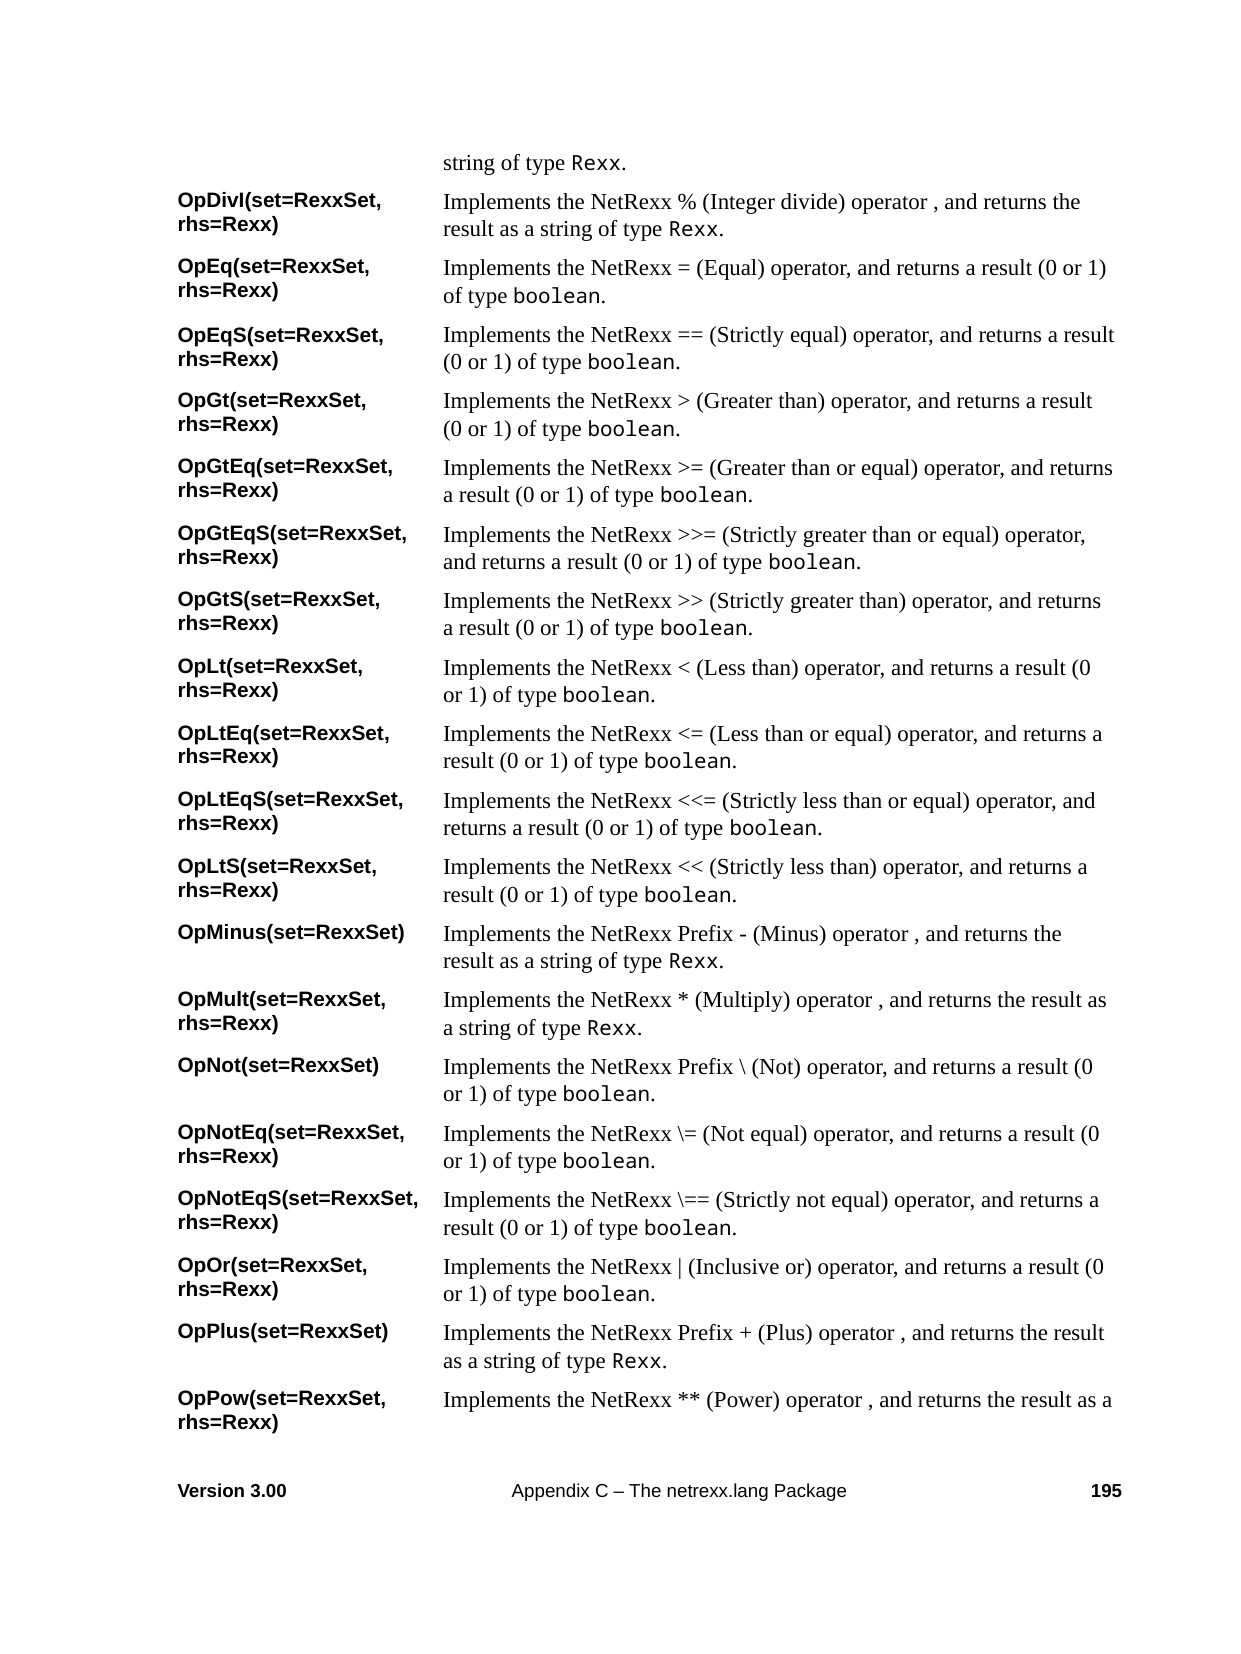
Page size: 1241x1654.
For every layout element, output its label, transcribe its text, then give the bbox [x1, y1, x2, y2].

table_cell Implements the NetRexx << (Strictly less than) operator, and returns a result (0 or 1) of type boolean. [443, 854, 1122, 920]
table_cell OpGtS(set=RexxSet, rhs=Rexx) [177, 587, 443, 654]
table_cell Implements the NetRexx == (Strictly equal) operator, and returns a result (0 or 1) of type boolean. [443, 321, 1122, 387]
table_cell OpMinus(set=RexxSet) [177, 920, 443, 987]
table_cell OpNotEq(set=RexxSet, rhs=Rexx) [177, 1120, 443, 1186]
table_cell Implements the NetRexx = (Equal) operator, and returns a result (0 or 1) of type boolean. [443, 254, 1122, 321]
table_cell OpPow(set=RexxSet, rhs=Rexx) [177, 1386, 443, 1434]
table_cell string of type Rexx. [443, 148, 1122, 188]
table_cell OpLtEq(set=RexxSet, rhs=Rexx) [177, 720, 443, 787]
table_cell Implements the NetRexx Prefix + (Plus) operator , and returns the result as a string of type Rexx. [443, 1319, 1122, 1386]
table_cell Implements the NetRexx Prefix \ (Not) operator, and returns a result (0 or 1) of type boolean. [443, 1053, 1122, 1120]
table_cell Implements the NetRexx <<= (Strictly less than or equal) operator, and returns a result (0 or 1) of type boolean. [443, 787, 1122, 853]
table_cell OpOr(set=RexxSet, rhs=Rexx) [177, 1253, 443, 1319]
table_cell OpLtS(set=RexxSet, rhs=Rexx) [177, 854, 443, 920]
table_cell Implements the NetRexx \== (Strictly not equal) operator, and returns a result (0 or 1) of type boolean. [443, 1186, 1122, 1253]
table_cell Implements the NetRexx * (Multiply) operator , and returns the result as a string of type Rexx. [443, 987, 1122, 1053]
table_cell OpGt(set=RexxSet, rhs=Rexx) [177, 388, 443, 454]
table_cell OpGtEq(set=RexxSet, rhs=Rexx) [177, 454, 443, 521]
table_cell Implements the NetRexx >> (Strictly greater than) operator, and returns a result (0 or 1) of type boolean. [443, 587, 1122, 654]
table_cell OpPlus(set=RexxSet) [177, 1319, 443, 1386]
table_cell [177, 148, 443, 188]
table_cell Implements the NetRexx > (Greater than) operator, and returns a result (0 or 1) of type boolean. [443, 388, 1122, 454]
table_cell OpGtEqS(set=RexxSet, rhs=Rexx) [177, 521, 443, 587]
table_cell Implements the NetRexx ** (Power) operator , and returns the result as a [443, 1386, 1122, 1434]
table_cell OpNot(set=RexxSet) [177, 1053, 443, 1120]
table_cell OpMult(set=RexxSet, rhs=Rexx) [177, 987, 443, 1053]
table_cell OpEq(set=RexxSet, rhs=Rexx) [177, 254, 443, 321]
table_cell Implements the NetRexx >= (Greater than or equal) operator, and returns a result (0 or 1) of type boolean. [443, 454, 1122, 521]
table_cell OpEqS(set=RexxSet, rhs=Rexx) [177, 321, 443, 387]
table_cell Implements the NetRexx % (Integer divide) operator , and returns the result as a string of type Rexx. [443, 188, 1122, 254]
table_cell OpDivI(set=RexxSet, rhs=Rexx) [177, 188, 443, 254]
table_cell OpLt(set=RexxSet, rhs=Rexx) [177, 654, 443, 720]
table_cell Implements the NetRexx >>= (Strictly greater than or equal) operator, and returns a result (0 or 1) of type boolean. [443, 521, 1122, 587]
table_cell Implements the NetRexx Prefix - (Minus) operator , and returns the result as a string of type Rexx. [443, 920, 1122, 987]
table_cell Implements the NetRexx < (Less than) operator, and returns a result (0 or 1) of type boolean. [443, 654, 1122, 720]
table_cell OpLtEqS(set=RexxSet, rhs=Rexx) [177, 787, 443, 853]
table_cell Implements the NetRexx \= (Not equal) operator, and returns a result (0 or 1) of type boolean. [443, 1120, 1122, 1186]
table_cell Implements the NetRexx | (Inclusive or) operator, and returns a result (0 or 1) of type boolean. [443, 1253, 1122, 1319]
table_cell OpNotEqS(set=RexxSet, rhs=Rexx) [177, 1186, 443, 1253]
table_cell Implements the NetRexx <= (Less than or equal) operator, and returns a result (0 or 1) of type boolean. [443, 720, 1122, 787]
